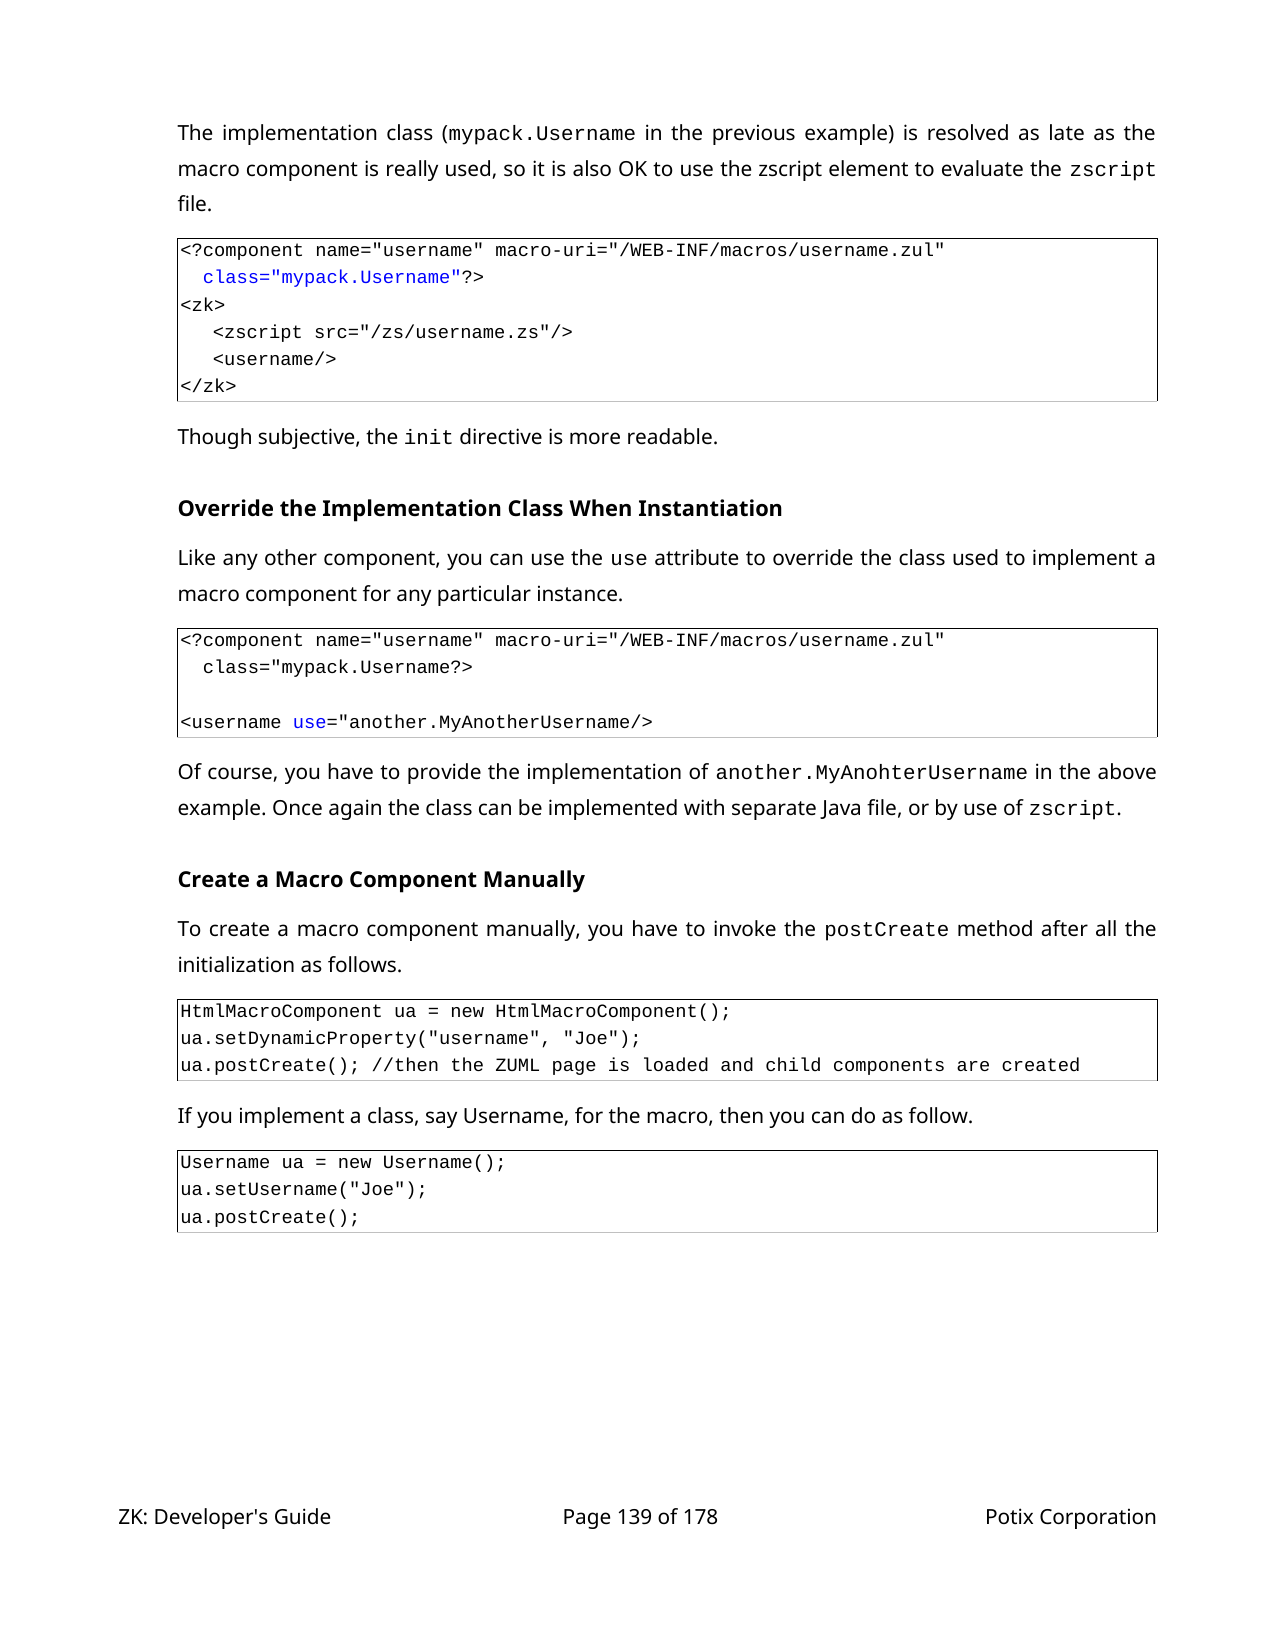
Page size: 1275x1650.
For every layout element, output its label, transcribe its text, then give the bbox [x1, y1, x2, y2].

text Of course, you have to provide the implementation of another.MyAnohterUsername in the above example. Once again the class can be implemented with separate Java file, or by use of zscript. [177, 757, 1157, 821]
text HtmlMacroComponent ua = new HtmlMacroComponent(); [178, 1000, 1157, 1023]
text If you implement a class, say Username, for the macro, then you can do as follow. [177, 1101, 1157, 1129]
text Like any other component, you can use the use attribute to override the class used to implement a macro component for any particular instance. [177, 543, 1157, 607]
text <username/> [178, 347, 1157, 371]
text <?component name="username" macro-uri="/WEB-INF/macros/username.zul" [178, 629, 1157, 652]
text Though subjective, the init directive is more readable. [177, 422, 1157, 450]
text <?component name="username" macro-uri="/WEB-INF/macros/username.zul" [178, 239, 1157, 262]
text The implementation class (mypack.Username in the previous example) is resolved as late as the macro component is really used, so it is also OK to use the zscript element to evaluate the zscript file. [177, 118, 1157, 217]
text class="mypack.Username"?> [178, 265, 1157, 289]
subtitle Create a Macro Component Manually [177, 864, 1157, 894]
text ua.postCreate(); //then the ZUML page is loaded and child components are created [178, 1053, 1157, 1080]
text ua.setUsername("Joe"); [178, 1177, 1157, 1202]
text </zk> [178, 374, 1157, 401]
text <username use="another.MyAnotherUsername/> [178, 709, 1157, 737]
subtitle Override the Implementation Class When Instantiation [177, 493, 1157, 523]
text <zscript src="/zs/username.zs"/> [178, 319, 1157, 344]
text class="mypack.Username?> [178, 655, 1157, 679]
text ua.postCreate(); [178, 1204, 1157, 1232]
text <zk> [178, 292, 1157, 317]
text ua.setDynamicProperty("username", "Joe"); [178, 1026, 1157, 1050]
text Username ua = new Username(); [178, 1151, 1157, 1174]
text To create a macro component manually, you have to invoke the postCreate method after all the initialization as follows. [177, 914, 1157, 978]
